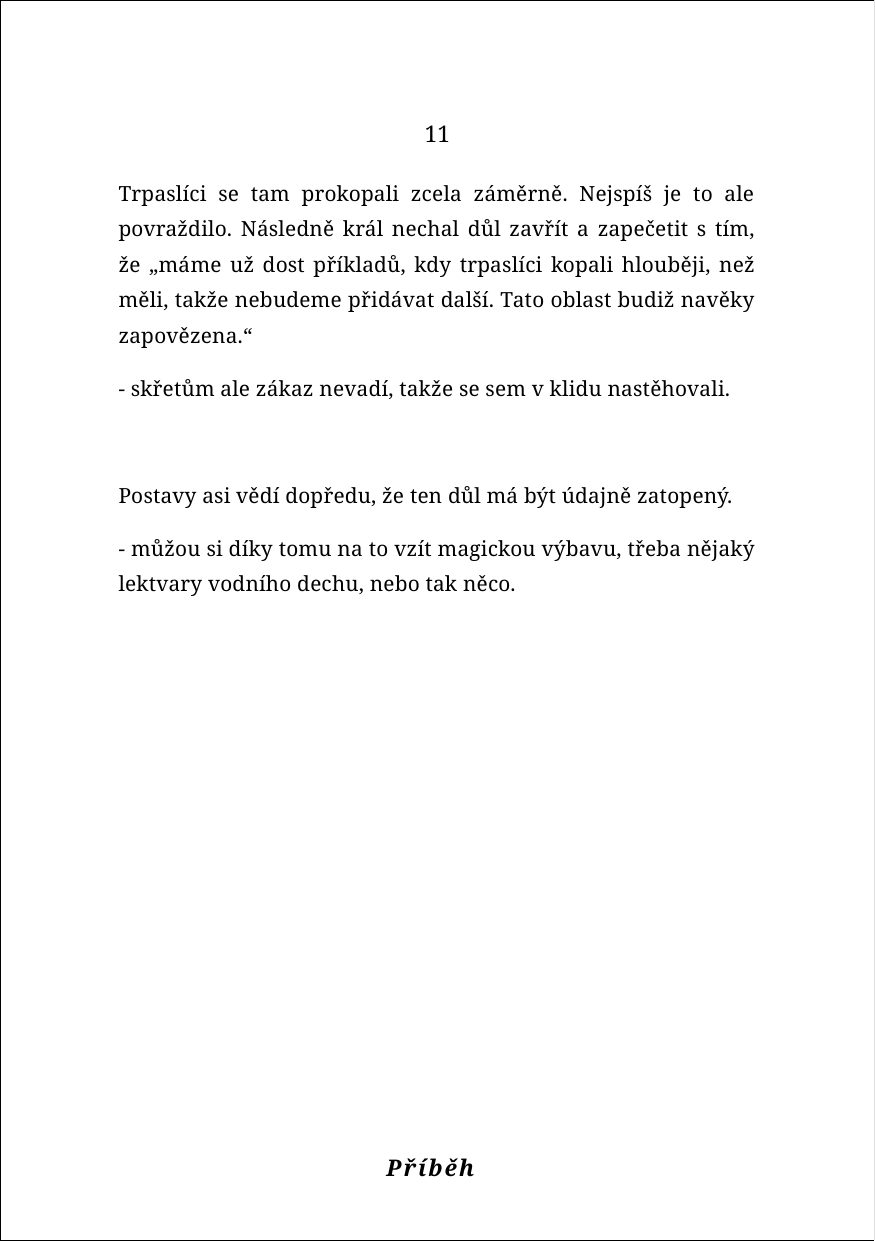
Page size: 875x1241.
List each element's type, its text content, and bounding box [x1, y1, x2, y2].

text Postavy asi vědí dopředu, že ten důl má být údajně zatopený. [118, 481, 756, 509]
text Trpaslíci se tam prokopali zcela záměrně. Nejspíš je to ale povraždilo. Následně král nechal důl zavřít a zapečetit s tím, že „máme už dost příkladů, kdy trpaslíci kopali hlouběji, než měli, takže nebudeme přidávat další. Tato oblast budiž navěky zapovězena.“ [118, 179, 756, 349]
text - můžou si díky tomu na to vzít magickou výbavu, třeba nějaký lektvary vodního dechu, nebo tak něco. [118, 534, 756, 598]
text - skřetům ale zákaz nevadí, takže se sem v klidu nastěhovali. [118, 374, 756, 403]
